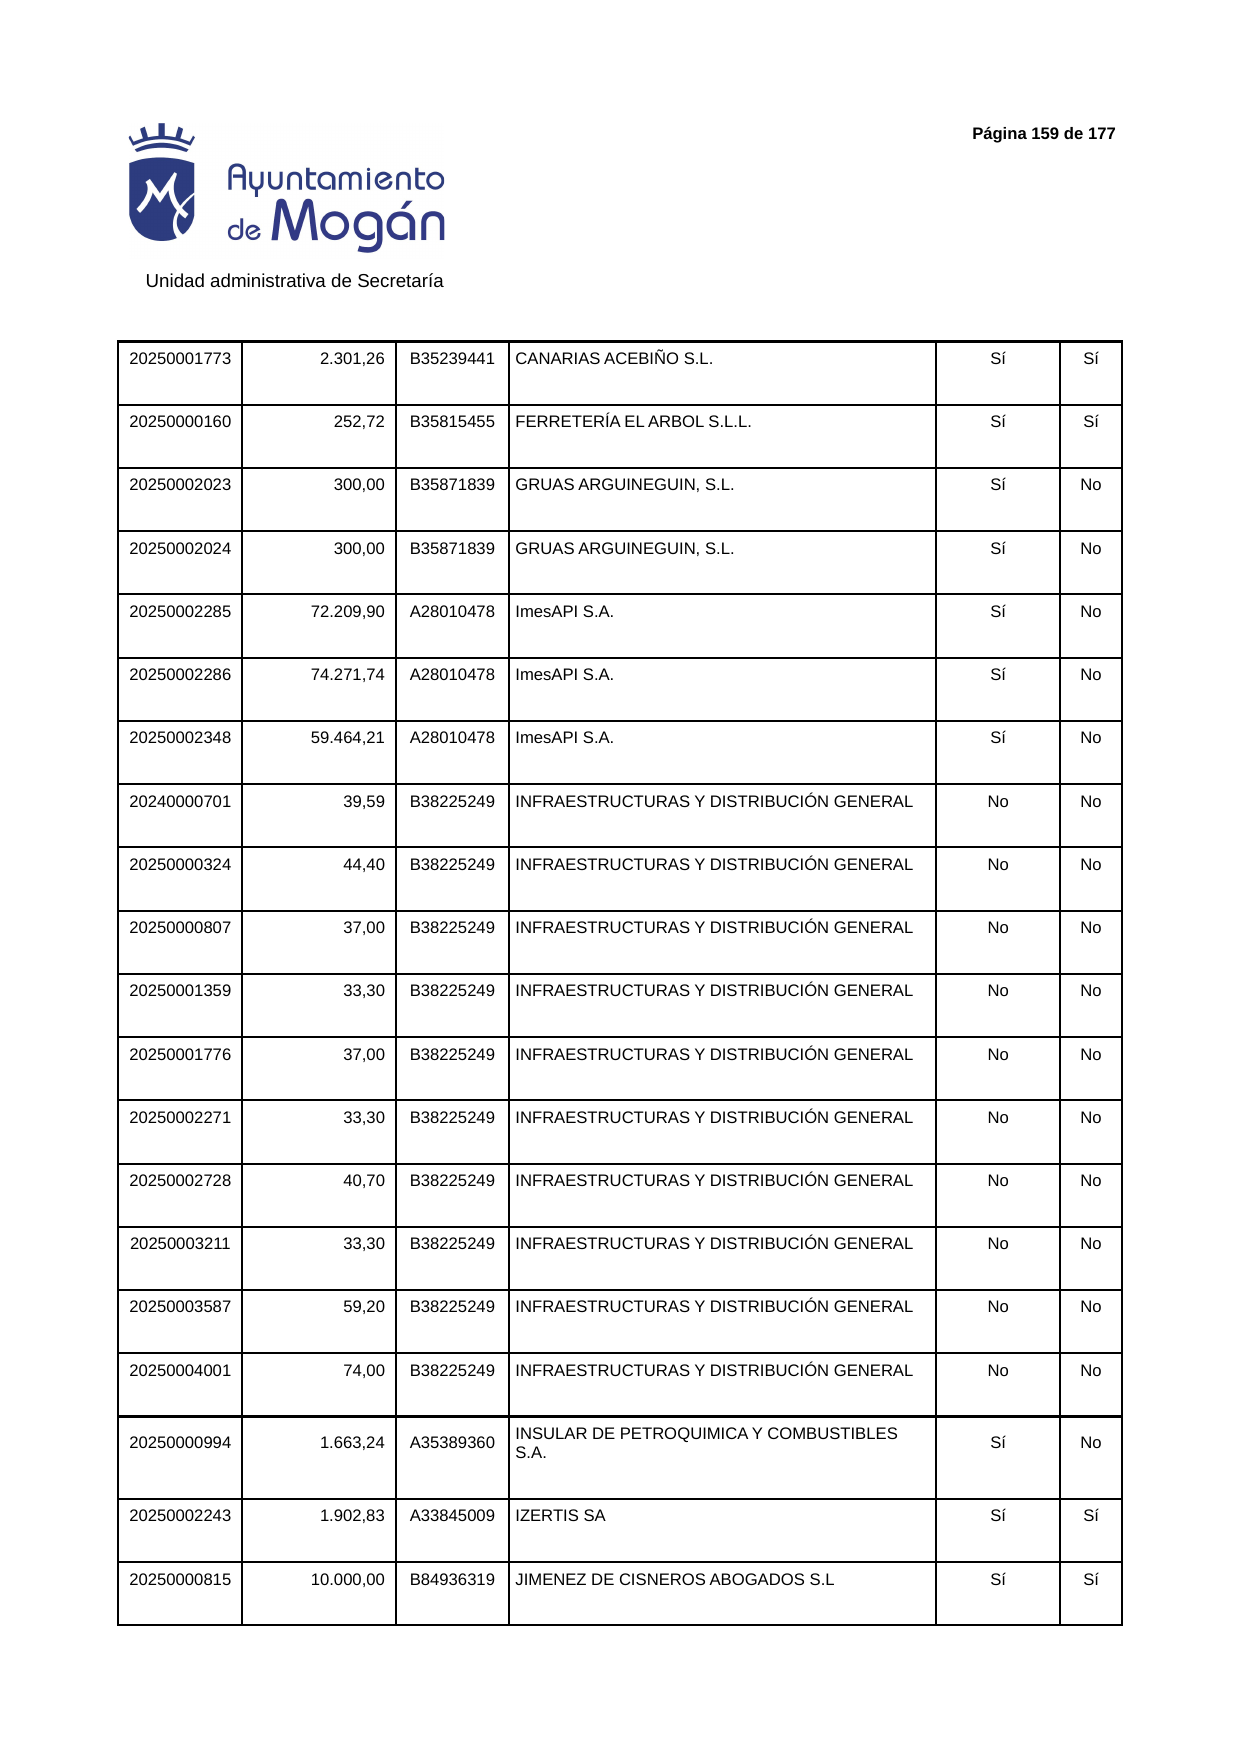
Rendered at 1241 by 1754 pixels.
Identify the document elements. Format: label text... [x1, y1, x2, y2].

table_cell INFRAESTRUCTURAS Y DISTRIBUCIÓN GENERAL [510, 1354, 935, 1415]
table_cell GRUAS ARGUINEGUIN, S.L. [510, 532, 935, 593]
table_cell 33,30 [243, 975, 395, 1036]
table_cell 37,00 [243, 1038, 395, 1099]
table_cell No [1061, 1228, 1121, 1289]
table_cell 20250000994 [119, 1418, 241, 1498]
table_cell B35871839 [397, 469, 508, 530]
table_cell INFRAESTRUCTURAS Y DISTRIBUCIÓN GENERAL [510, 1101, 935, 1162]
table_cell 59,20 [243, 1291, 395, 1352]
table_cell 300,00 [243, 469, 395, 530]
table_cell Sí [937, 1563, 1059, 1624]
table_cell 20250003587 [119, 1291, 241, 1352]
table_cell B35815455 [397, 406, 508, 467]
table_cell No [1061, 1101, 1121, 1162]
table_cell 59.464,21 [243, 722, 395, 783]
table_cell 20250003211 [119, 1228, 241, 1289]
table_cell No [1061, 595, 1121, 657]
table_cell INFRAESTRUCTURAS Y DISTRIBUCIÓN GENERAL [510, 975, 935, 1036]
table_cell 40,70 [243, 1165, 395, 1226]
table_cell INFRAESTRUCTURAS Y DISTRIBUCIÓN GENERAL [510, 1165, 935, 1226]
table_cell No [1061, 912, 1121, 973]
table_cell No [1061, 1418, 1121, 1498]
table_cell Sí [937, 469, 1059, 530]
table_cell B35239441 [397, 343, 508, 404]
table_cell 20250002271 [119, 1101, 241, 1162]
table_cell INFRAESTRUCTURAS Y DISTRIBUCIÓN GENERAL [510, 912, 935, 973]
table_cell 20250002023 [119, 469, 241, 530]
table_cell GRUAS ARGUINEGUIN, S.L. [510, 469, 935, 530]
table_cell 20250000160 [119, 406, 241, 467]
table_cell No [1061, 469, 1121, 530]
table_cell ImesAPI S.A. [510, 659, 935, 720]
table_cell 20250001359 [119, 975, 241, 1036]
table_cell No [937, 848, 1059, 909]
table_cell INFRAESTRUCTURAS Y DISTRIBUCIÓN GENERAL [510, 848, 935, 909]
table_cell Sí [1061, 1500, 1121, 1561]
table_cell B38225249 [397, 785, 508, 846]
table_cell 20250002728 [119, 1165, 241, 1226]
table_cell Sí [937, 595, 1059, 657]
table_cell Sí [937, 722, 1059, 783]
table_cell 252,72 [243, 406, 395, 467]
table_cell B38225249 [397, 1354, 508, 1415]
table_cell 20250001773 [119, 343, 241, 404]
table_cell Sí [937, 532, 1059, 593]
table_cell FERRETERÍA EL ARBOL S.L.L. [510, 406, 935, 467]
table_cell B38225249 [397, 1101, 508, 1162]
table_cell 33,30 [243, 1101, 395, 1162]
table_cell Sí [1061, 343, 1121, 404]
table_cell B38225249 [397, 912, 508, 973]
table_cell Sí [937, 343, 1059, 404]
table_cell Sí [937, 406, 1059, 467]
table_cell Sí [937, 659, 1059, 720]
table_cell No [937, 785, 1059, 846]
table_cell No [937, 1165, 1059, 1226]
table_cell A33845009 [397, 1500, 508, 1561]
table_cell No [937, 912, 1059, 973]
table_cell 300,00 [243, 532, 395, 593]
table_cell INFRAESTRUCTURAS Y DISTRIBUCIÓN GENERAL [510, 1291, 935, 1352]
table_cell B38225249 [397, 1038, 508, 1099]
table_cell Sí [937, 1500, 1059, 1561]
table_cell 74.271,74 [243, 659, 395, 720]
table_cell 20250000815 [119, 1563, 241, 1624]
table_cell 72.209,90 [243, 595, 395, 657]
table_cell No [937, 975, 1059, 1036]
table_cell INSULAR DE PETROQUIMICA Y COMBUSTIBLES S.A. [510, 1418, 935, 1498]
table_cell A35389360 [397, 1418, 508, 1498]
table_cell No [1061, 1165, 1121, 1226]
table_cell INFRAESTRUCTURAS Y DISTRIBUCIÓN GENERAL [510, 1038, 935, 1099]
table_cell 1.902,83 [243, 1500, 395, 1561]
table_cell No [1061, 1038, 1121, 1099]
table_cell 1.663,24 [243, 1418, 395, 1498]
table_cell Sí [937, 1418, 1059, 1498]
table_cell 20250001776 [119, 1038, 241, 1099]
table_cell A28010478 [397, 659, 508, 720]
table_cell B84936319 [397, 1563, 508, 1624]
table_cell No [937, 1291, 1059, 1352]
picture [128, 123, 445, 259]
table_cell Sí [1061, 1563, 1121, 1624]
table_cell No [1061, 659, 1121, 720]
table_cell 20250002024 [119, 532, 241, 593]
table_cell 20250002286 [119, 659, 241, 720]
table_cell ImesAPI S.A. [510, 722, 935, 783]
table_cell B38225249 [397, 848, 508, 909]
table_cell JIMENEZ DE CISNEROS ABOGADOS S.L [510, 1563, 935, 1624]
table_cell 2.301,26 [243, 343, 395, 404]
table_cell No [1061, 1291, 1121, 1352]
table_cell Sí [1061, 406, 1121, 467]
table_cell B38225249 [397, 1165, 508, 1226]
table_cell INFRAESTRUCTURAS Y DISTRIBUCIÓN GENERAL [510, 785, 935, 846]
table_cell 20240000701 [119, 785, 241, 846]
table_cell B38225249 [397, 1228, 508, 1289]
table_cell B35871839 [397, 532, 508, 593]
table_cell 20250000807 [119, 912, 241, 973]
table_cell 37,00 [243, 912, 395, 973]
table_cell No [937, 1038, 1059, 1099]
table_cell No [1061, 532, 1121, 593]
table_cell No [1061, 1354, 1121, 1415]
table_cell 20250002243 [119, 1500, 241, 1561]
table_cell No [1061, 975, 1121, 1036]
table_cell B38225249 [397, 1291, 508, 1352]
table_cell 20250002348 [119, 722, 241, 783]
table_cell No [937, 1354, 1059, 1415]
table_cell 10.000,00 [243, 1563, 395, 1624]
table_cell IZERTIS SA [510, 1500, 935, 1561]
table_cell 44,40 [243, 848, 395, 909]
table_cell ImesAPI S.A. [510, 595, 935, 657]
table_cell No [1061, 785, 1121, 846]
table_cell 20250000324 [119, 848, 241, 909]
table_cell 20250004001 [119, 1354, 241, 1415]
table_cell 20250002285 [119, 595, 241, 657]
table_cell 33,30 [243, 1228, 395, 1289]
table_cell INFRAESTRUCTURAS Y DISTRIBUCIÓN GENERAL [510, 1228, 935, 1289]
table_cell No [937, 1101, 1059, 1162]
table_cell B38225249 [397, 975, 508, 1036]
table_cell A28010478 [397, 595, 508, 657]
table_cell 39,59 [243, 785, 395, 846]
table_cell CANARIAS ACEBIÑO S.L. [510, 343, 935, 404]
table_cell 74,00 [243, 1354, 395, 1415]
table_cell No [1061, 848, 1121, 909]
table_cell No [1061, 722, 1121, 783]
table_cell A28010478 [397, 722, 508, 783]
table_cell No [937, 1228, 1059, 1289]
